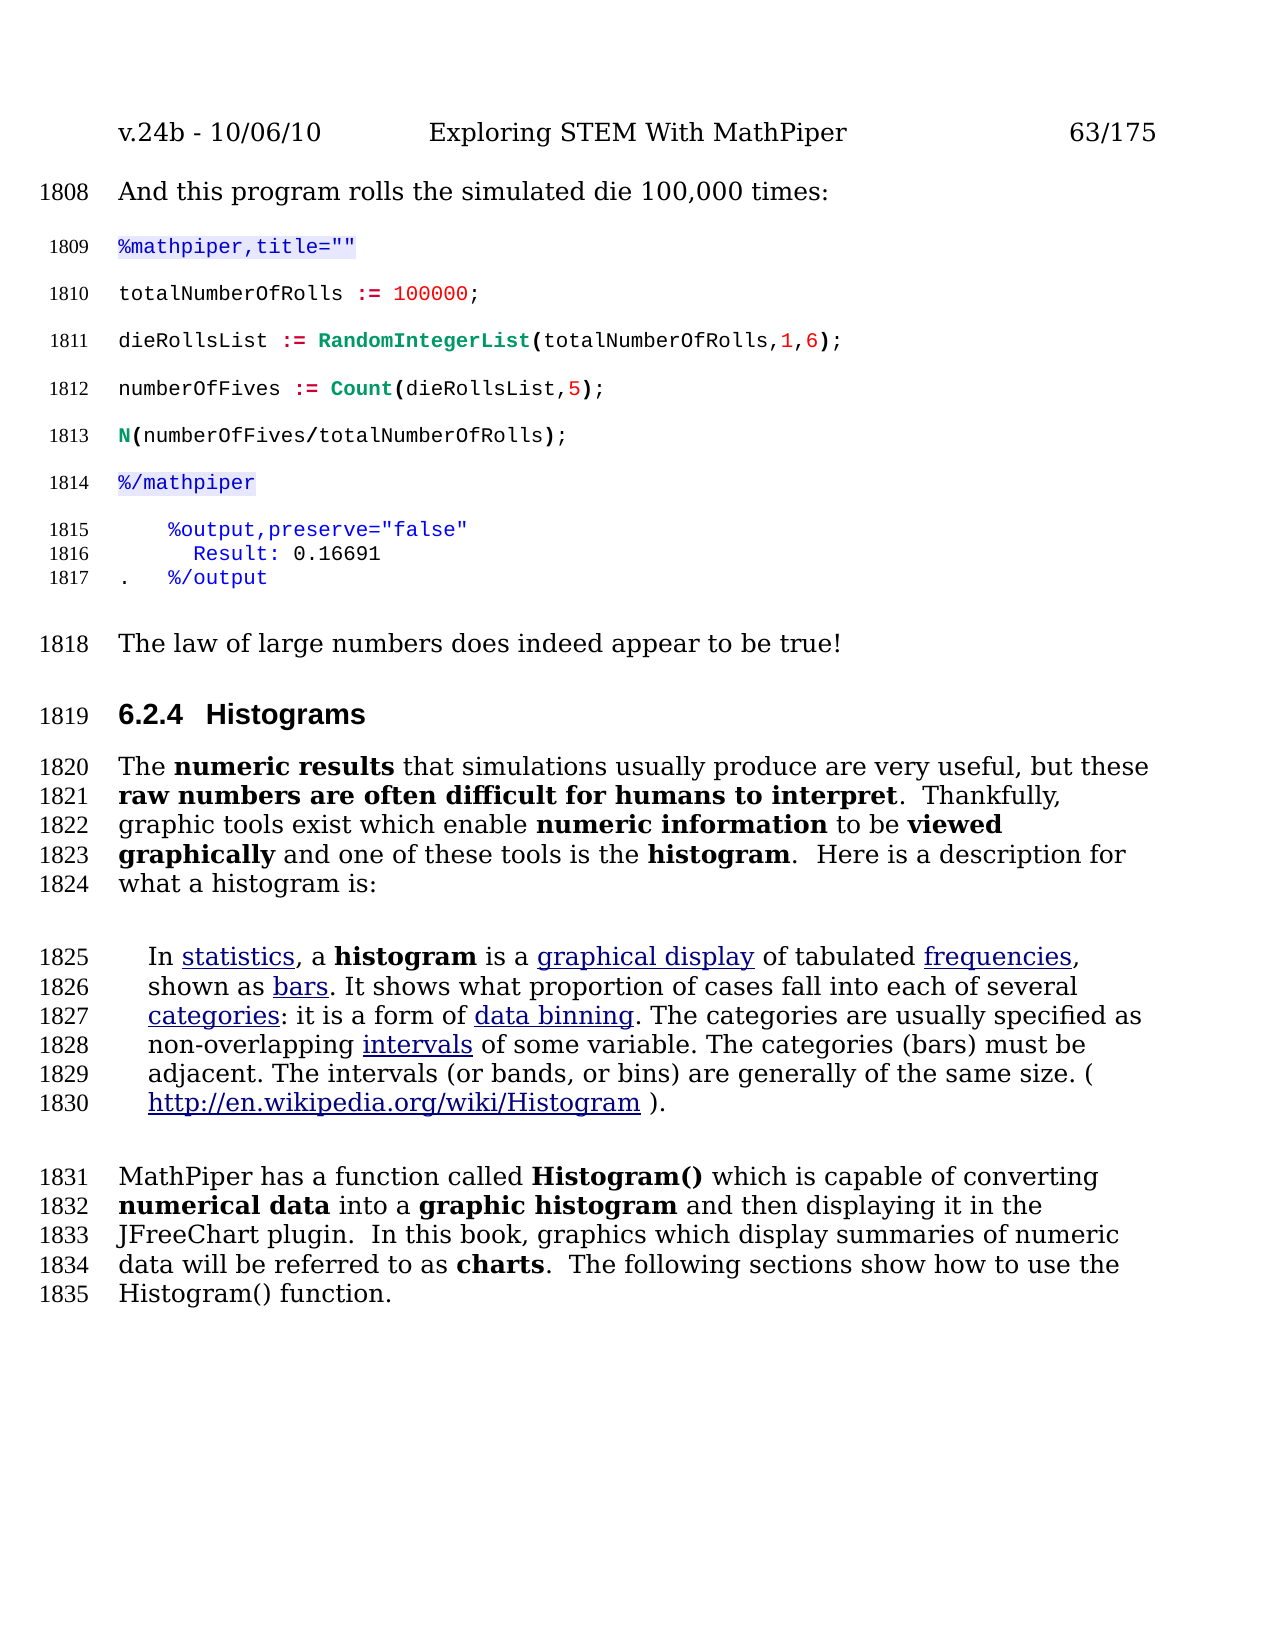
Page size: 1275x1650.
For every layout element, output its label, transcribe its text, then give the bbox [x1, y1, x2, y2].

text And this program rolls the simulated die 100,000 times: [118, 177, 1157, 206]
text %output,preserve="false" [118, 519, 1157, 543]
text dieRollsList := RandomIntegerList(totalNumberOfRolls,1,6); [118, 330, 1157, 354]
text In statistics, a histogram is a graphical display of tabulated frequencies, shown as bars. It shows what proportion of cases fall into each of several categories: it is a form of data binning. The categories are usually specified as non-overlapping intervals of some variable. The categories (bars) must be adjacent. The intervals (or bands, or bins) are generally of the same size. ( http://en.wikipedia.org/wiki/Histogram ). [148, 942, 1157, 1117]
text . %/output [118, 567, 1157, 590]
text numberOfFives := Count(dieRollsList,5); [118, 377, 1157, 401]
text totalNumberOfRolls := 100000; [118, 283, 1157, 307]
text MathPiper has a function called Histogram() which is capable of converting numerical data into a graphic histogram and then displaying it in the JFreeChart plugin. In this book, graphics which display summaries of numeric data will be referred to as charts. The following sections show how to use the Histogram() function. [118, 1162, 1157, 1308]
text Result: 0.16691 [118, 543, 1157, 567]
text The numeric results that simulations usually produce are very useful, but these raw numbers are often difficult for humans to interpret. Thankfully, graphic tools exist which enable numeric information to be viewed graphically and one of these tools is the histogram. Here is a description for what a histogram is: [118, 751, 1157, 898]
text %mathpiper,title="" [118, 236, 1157, 259]
text %/mathpiper [118, 472, 1157, 496]
text The law of large numbers does indeed appear to be true! [118, 629, 1157, 658]
subtitle Histograms [118, 697, 1157, 731]
text N(numberOfFives/totalNumberOfRolls); [118, 425, 1157, 448]
